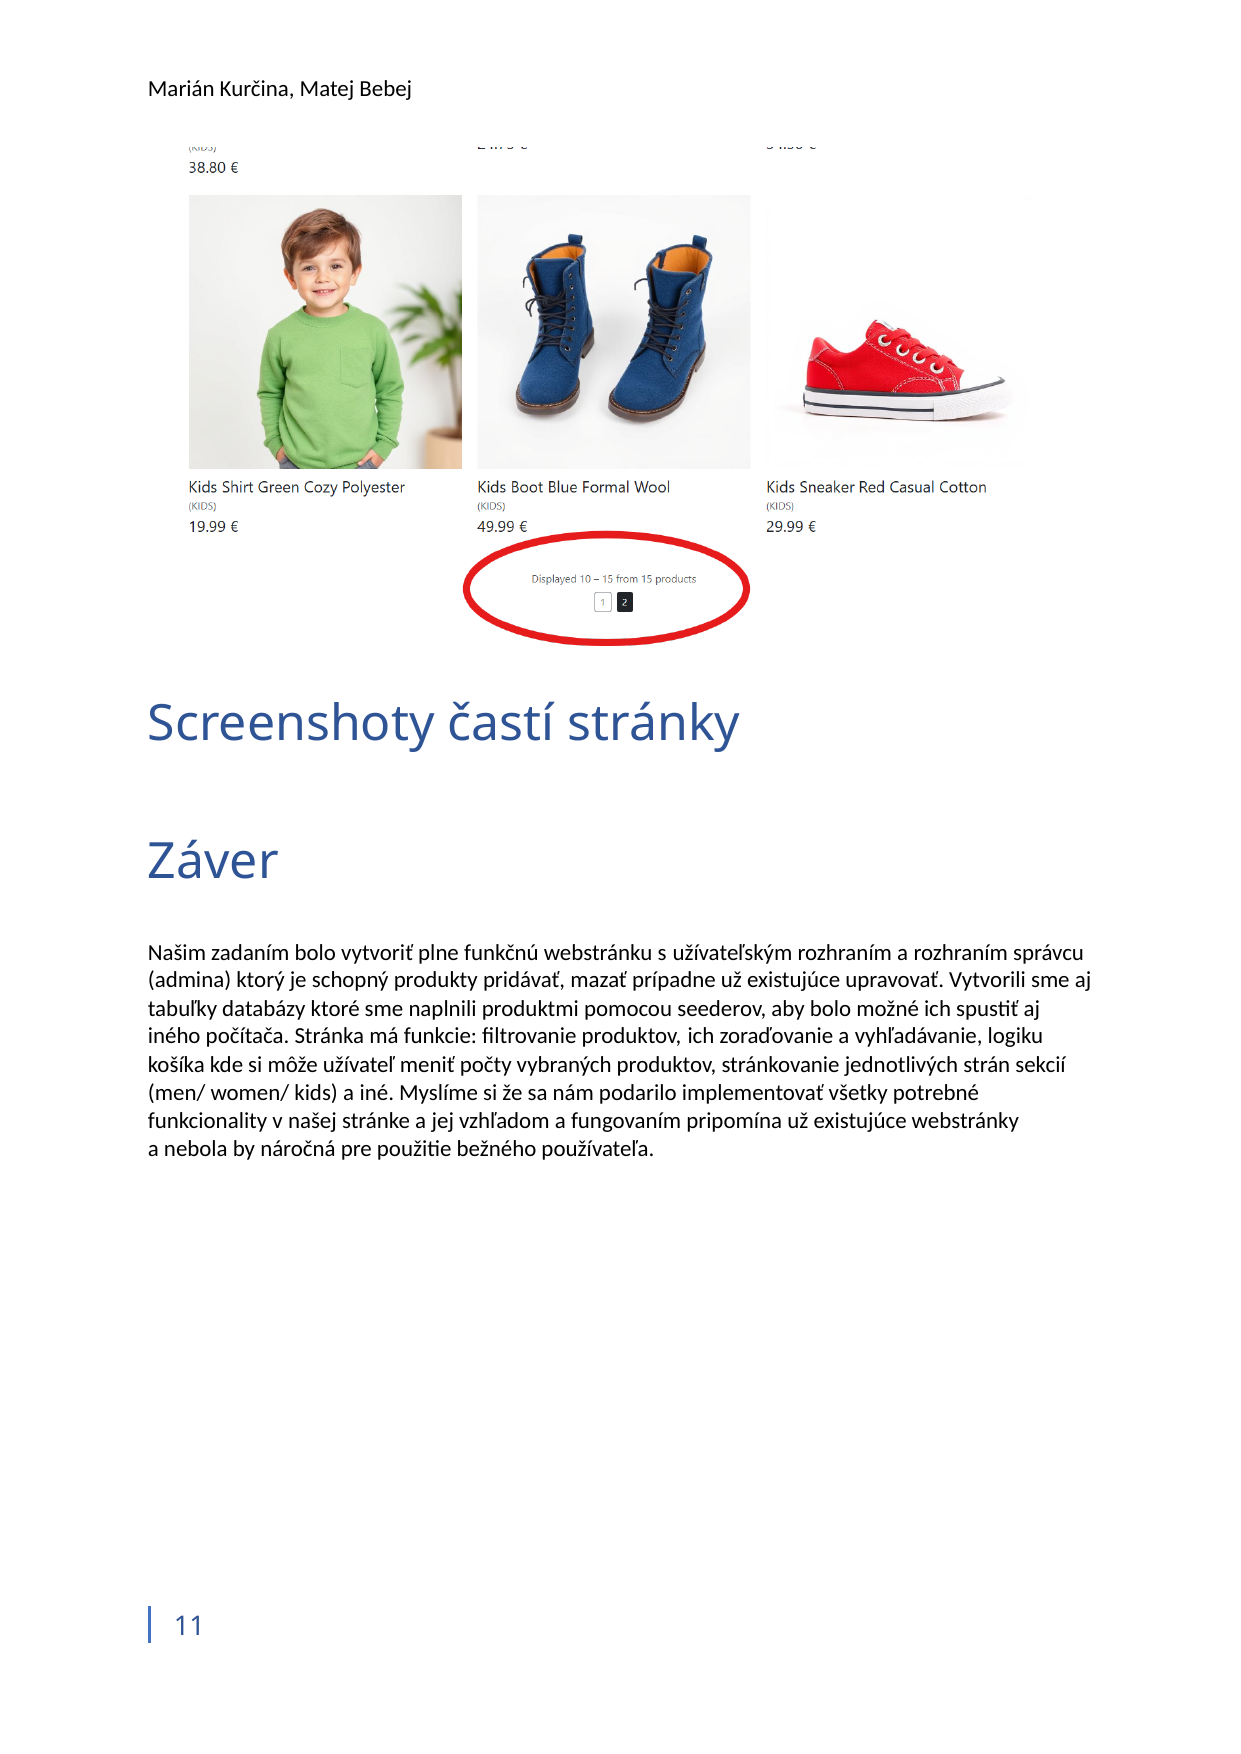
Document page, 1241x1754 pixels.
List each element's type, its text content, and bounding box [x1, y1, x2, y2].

subtitle Screenshoty častí stránky [148, 687, 1093, 755]
text Našim zadaním bolo vytvoriť plne funkčnú webstránku s užívateľským rozhraním a rozhraním správcu (admina) ktorý je schopný produkty pridávať, mazať prípadne už existujúce upravovať. Vytvorili sme aj tabuľky databázy ktoré sme naplnili produktmi pomocou seederov, aby bolo možné ich spustiť aj iného počítača. Stránka má funkcie: filtrovanie produktov, ich zoraďovanie a vyhľadávanie, logiku košíka kde si môže užívateľ meniť počty vybraných produktov, stránkovanie jednotlivých strán sekcií (men/ women/ kids) a iné. Myslíme si že sa nám podarilo implementovať všetky potrebné funkcionality v našej stránke a jej vzhľadom a fungovaním pripomína už existujúce webstránky a nebola by náročná pre použitie bežného používateľa. [148, 938, 1093, 1162]
subtitle Záver [148, 825, 1093, 893]
